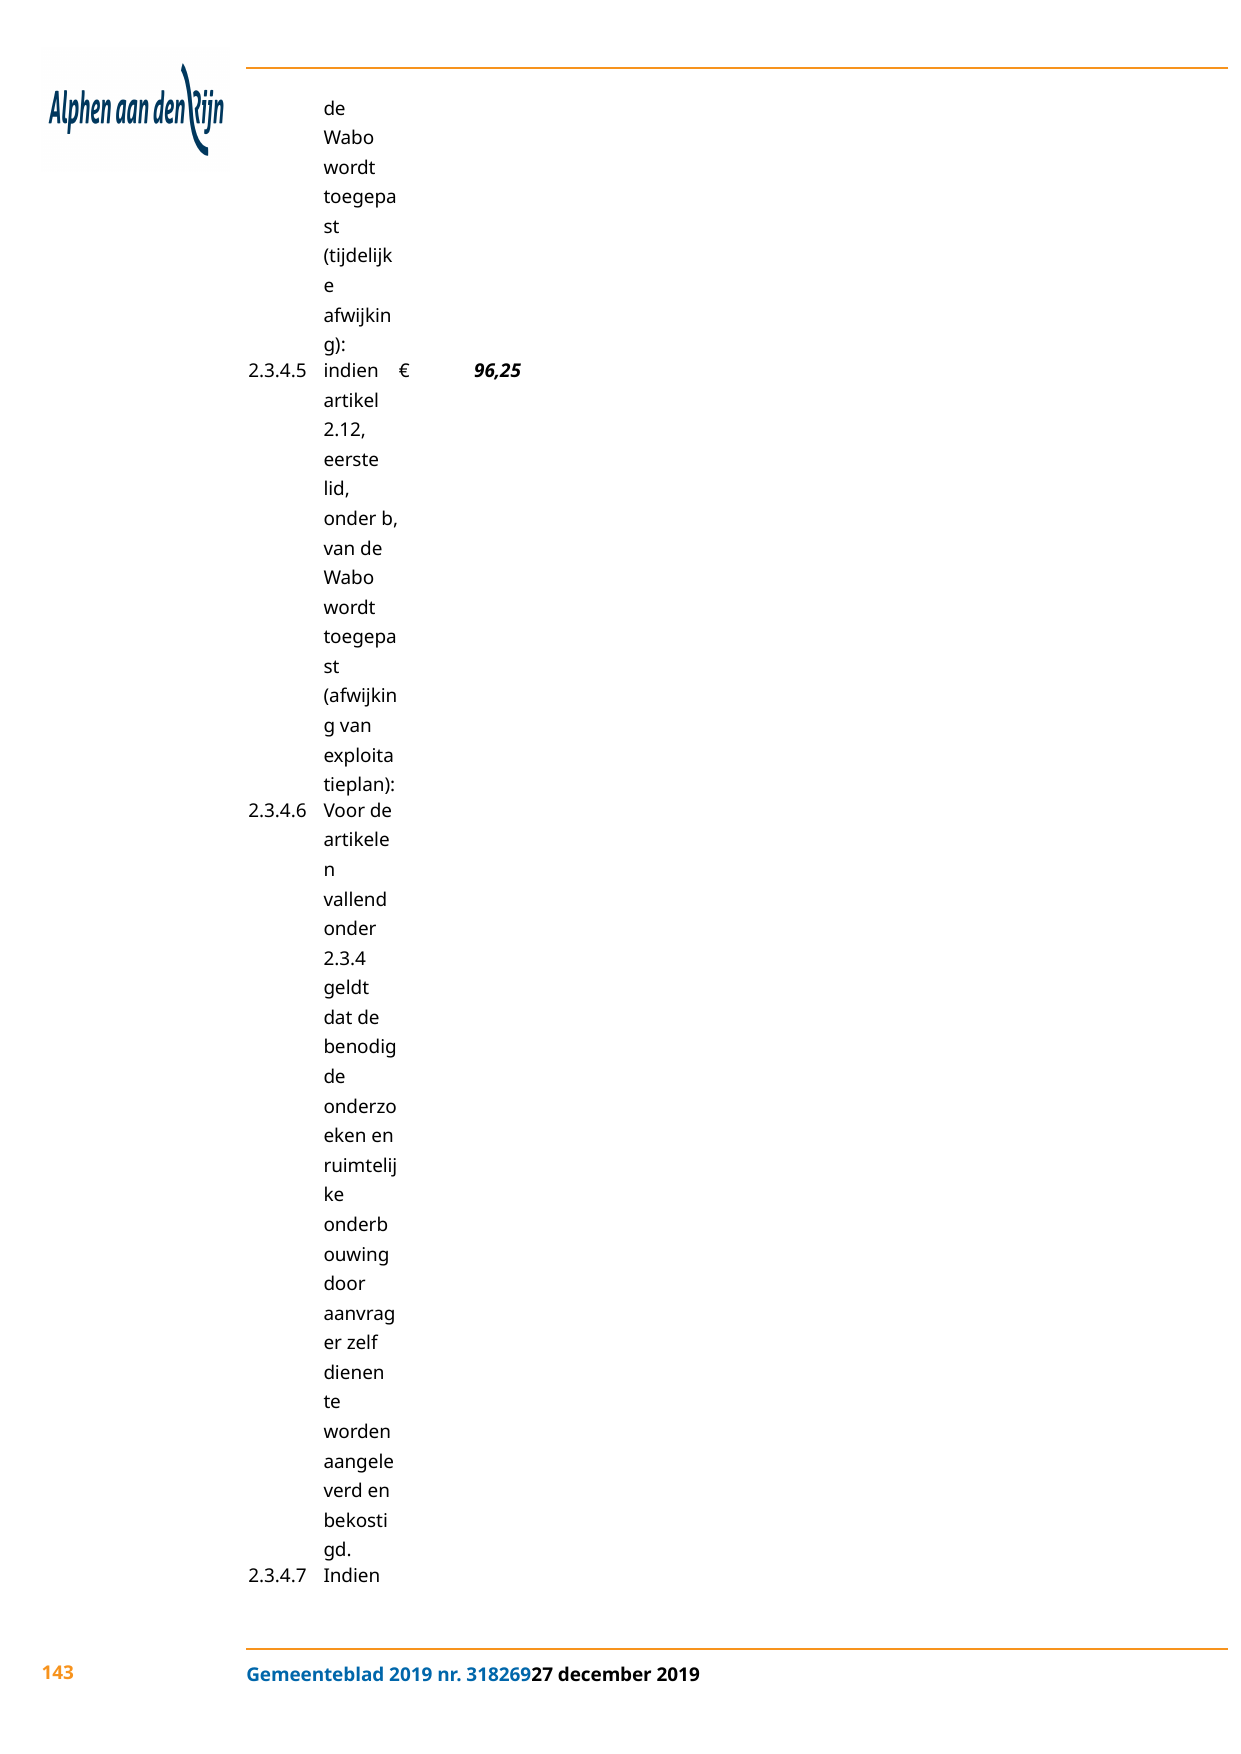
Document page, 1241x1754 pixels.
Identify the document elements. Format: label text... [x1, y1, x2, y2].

table_cell [399, 1563, 474, 1588]
table_cell indien artikel 2.12, eerste lid, onder b, van de Wabo wordt toegepast (afwijking van exploitatieplan): [323, 357, 398, 797]
table_cell € [399, 357, 474, 797]
table_cell Indien [323, 1563, 398, 1588]
table_cell 2.3.4.6 [248, 797, 323, 1562]
table_cell Voor de artikelen vallend onder 2.3.4 geldt dat de benodigde onderzoeken en ruimtelijke onderbouwing door aanvrager zelf dienen te worden aangeleverd en bekostigd. [323, 797, 398, 1562]
table_cell 96,25 [474, 357, 549, 797]
table_cell [248, 95, 323, 357]
table_cell [474, 797, 549, 1562]
table_cell 2.3.4.7 [248, 1563, 323, 1588]
table_cell [399, 797, 474, 1562]
table_cell [399, 95, 474, 357]
table_cell de Wabo wordt toegepast (tijdelijke afwijking): [323, 95, 398, 357]
table_cell 2.3.4.5 [248, 357, 323, 797]
table_cell [474, 95, 549, 357]
picture [41, 47, 231, 172]
table_cell [474, 1563, 549, 1588]
